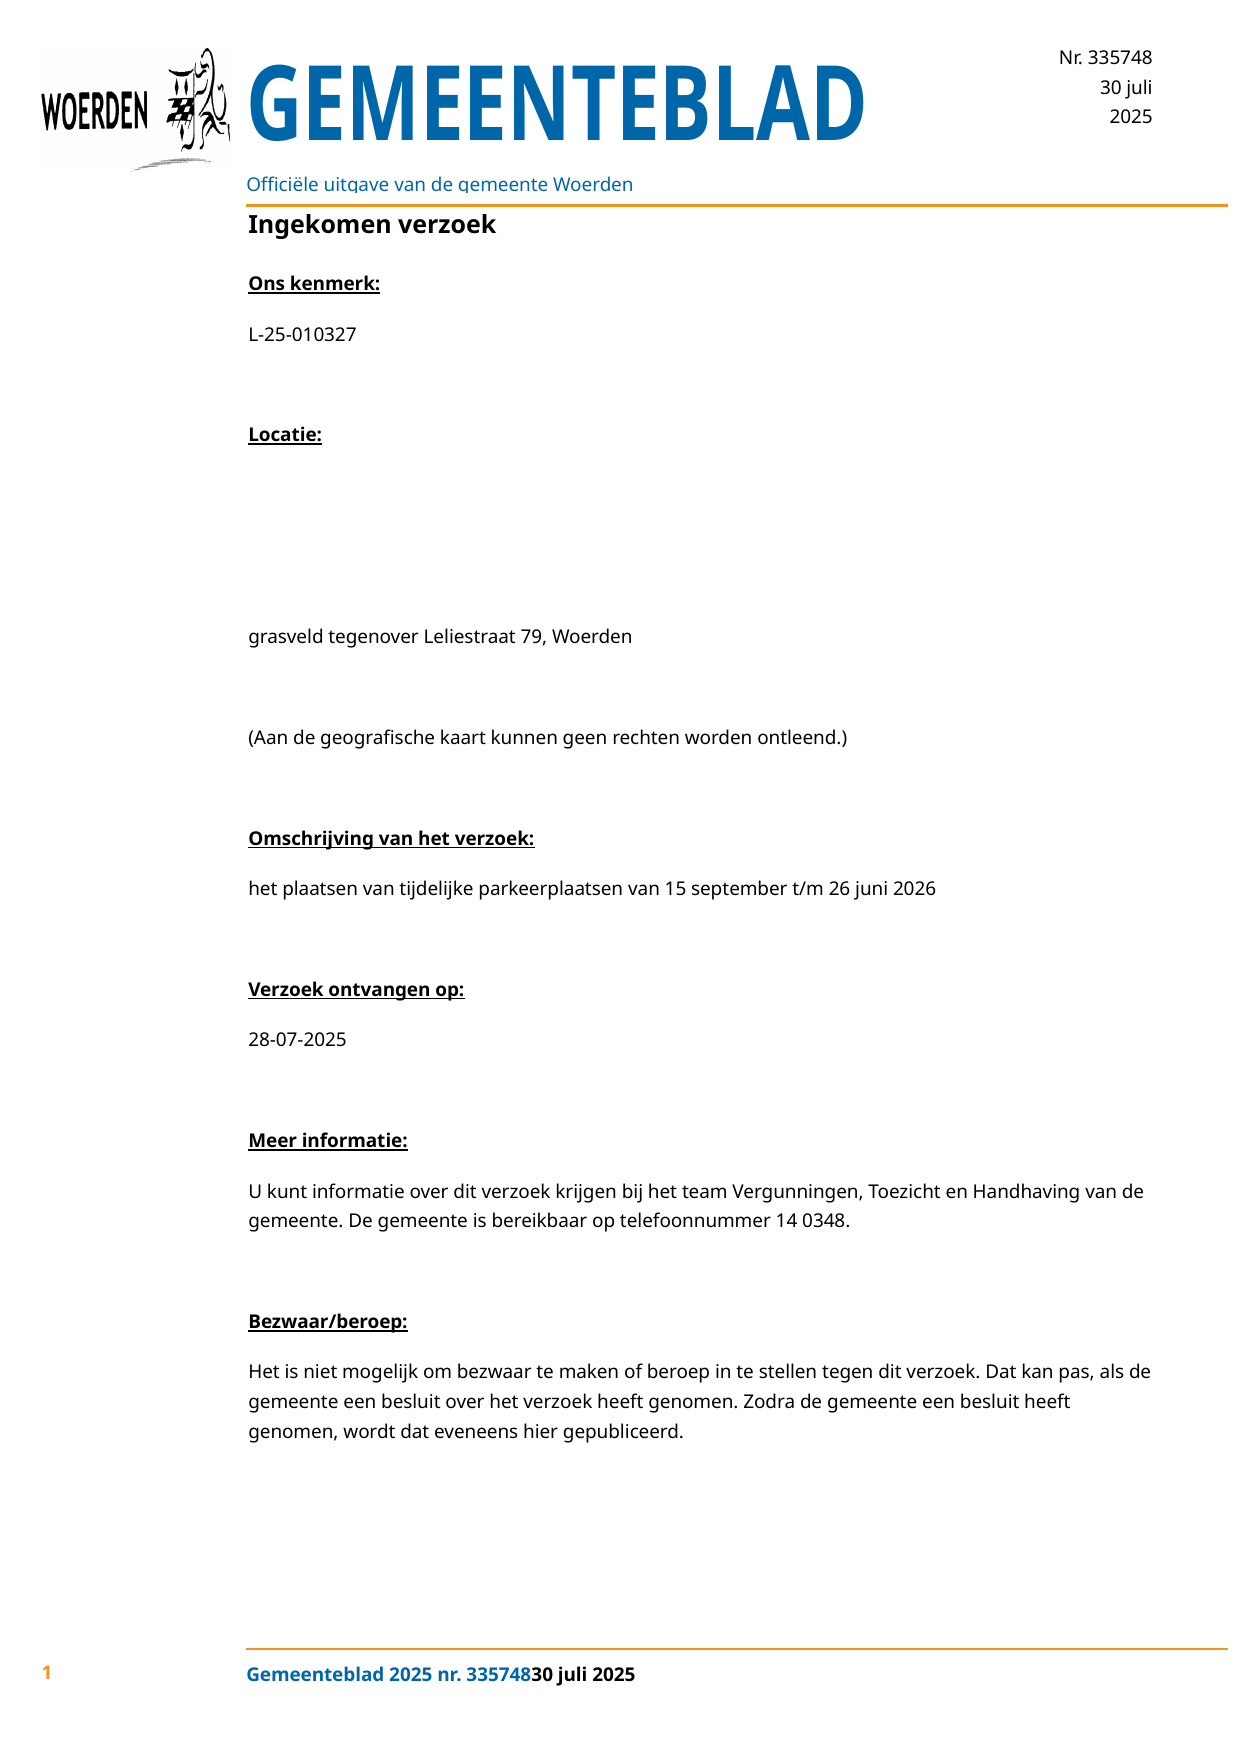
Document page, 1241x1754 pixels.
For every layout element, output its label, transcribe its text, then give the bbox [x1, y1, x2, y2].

text Verzoek ontvangen op: [248, 976, 1152, 1002]
text (Aan de geografische kaart kunnen geen rechten worden ontleend.) [248, 724, 1152, 750]
text grasveld tegenover Leliestraat 79, Woerden [248, 623, 1152, 649]
text U kunt informatie over dit verzoek krijgen bij het team Vergunningen, Toezicht en Handhaving van de gemeente. De gemeente is bereikbaar op telefoonnummer 14 0348. [248, 1178, 1152, 1233]
text Ingekomen verzoek [248, 207, 1152, 241]
text het plaatsen van tijdelijke parkeerplaatsen van 15 september t/m 26 juni 2026 [248, 875, 1152, 901]
picture [41, 47, 231, 172]
text Meer informatie: [248, 1127, 1152, 1153]
text Ons kenmerk: [248, 270, 1152, 296]
text Locatie: [248, 422, 1152, 447]
text Omschrijving van het verzoek: [248, 825, 1152, 851]
text Bezwaar/beroep: [248, 1308, 1152, 1334]
text Het is niet mogelijk om bezwaar te maken of beroep in te stellen tegen dit verzoek. Dat kan pas, als de gemeente een besluit over het verzoek heeft genomen. Zodra de gemeente een besluit heeft genomen, wordt dat eveneens hier gepubliceerd. [248, 1359, 1152, 1443]
text L-25-010327 [248, 321, 1152, 346]
text 28-07-2025 [248, 1027, 1152, 1052]
